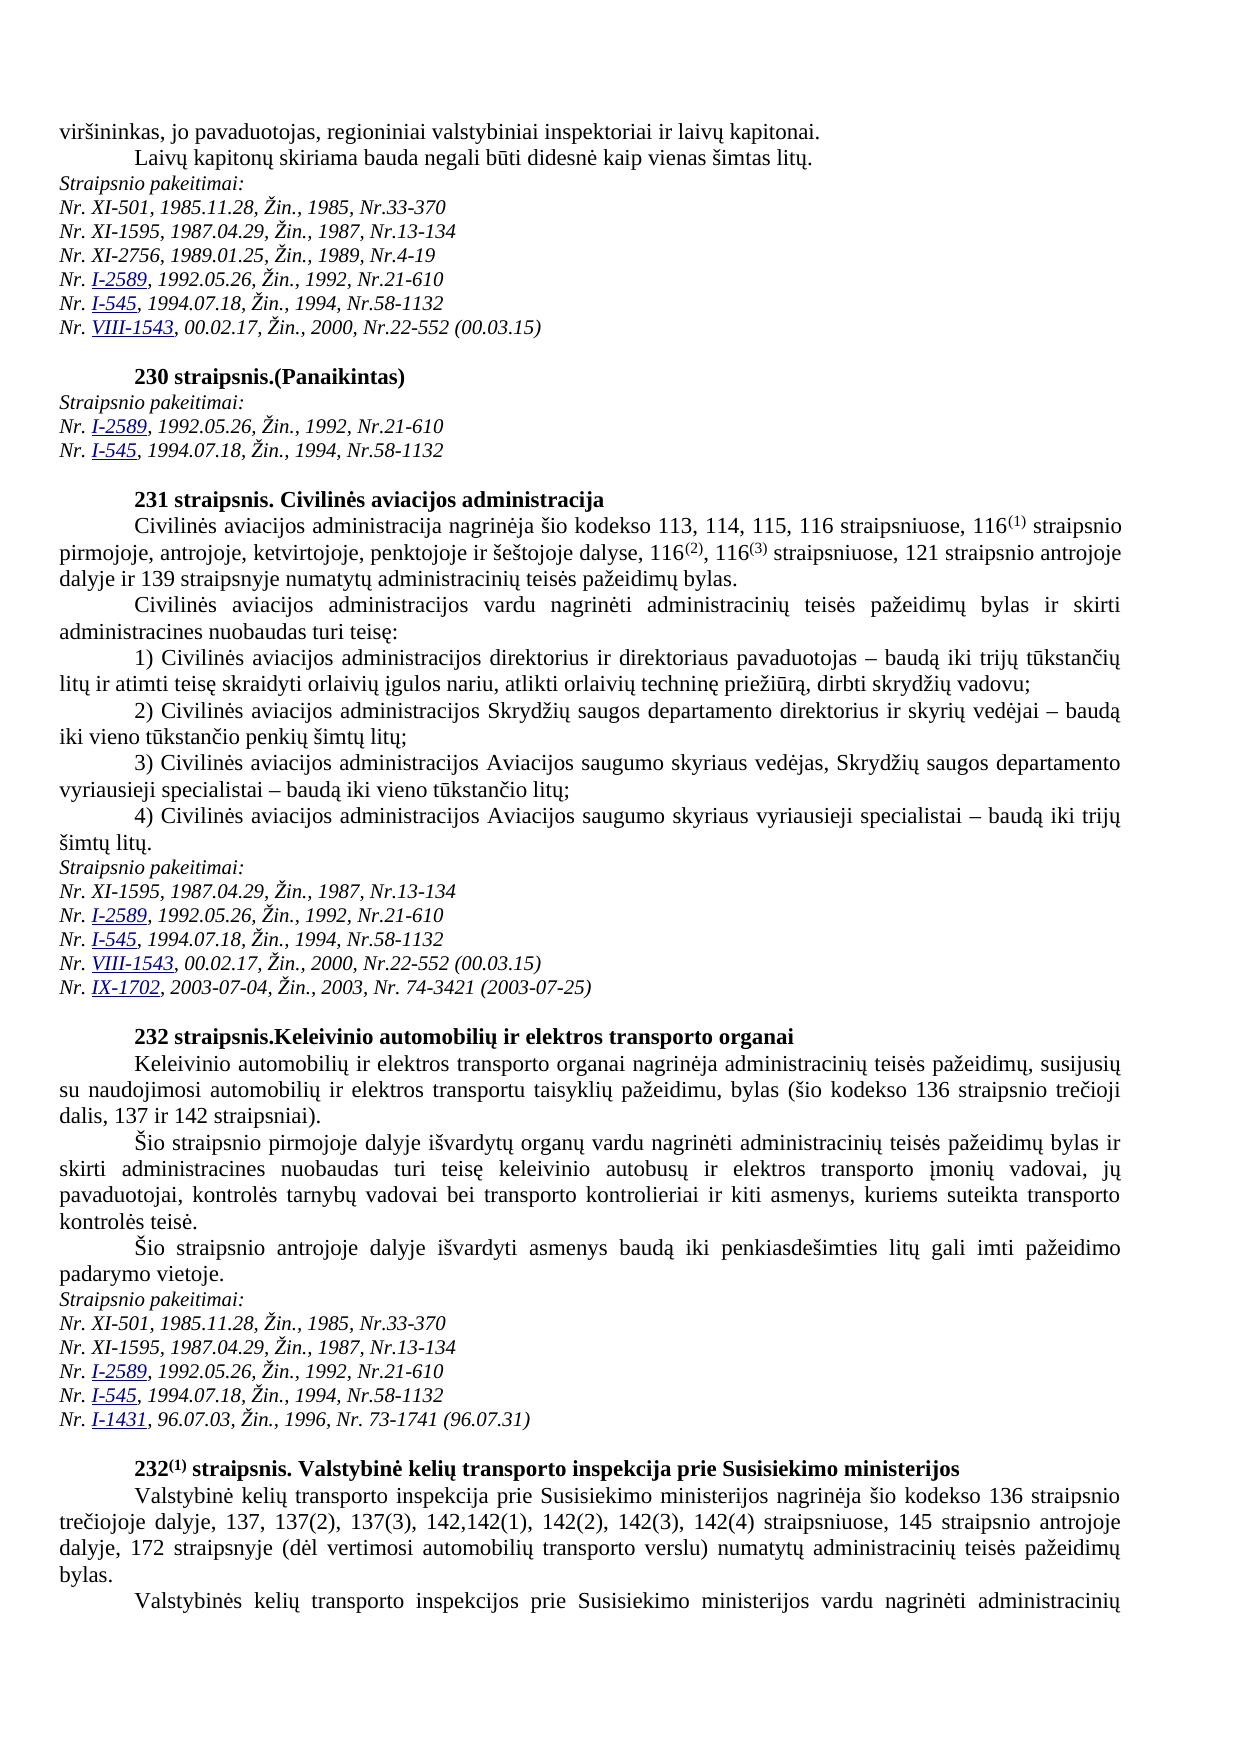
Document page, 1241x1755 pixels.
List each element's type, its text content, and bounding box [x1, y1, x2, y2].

text Nr. VIII-1543, 00.02.17, Žin., 2000, Nr.22-552 (00.03.15) [59, 315, 1122, 339]
text Laivų kapitonų skiriama bauda negali būti didesnė kaip vienas šimtas litų. [59, 144, 1122, 171]
text 232 straipsnis.Keleivinio automobilių ir elektros transporto organai [59, 1023, 1122, 1050]
text Šio straipsnio pirmojoje dalyje išvardytų organų vardu nagrinėti administracinių teisės pažeidimų bylas ir skirti administracines nuobaudas turi teisę keleivinio autobusų ir elektros transporto įmonių vadovai, jų pavaduotojai, kontrolės tarnybų vadovai bei transporto kontrolieriai ir kiti asmenys, kuriems suteikta transporto kontrolės teisė. [59, 1129, 1122, 1234]
text 3) Civilinės aviacijos administracijos Aviacijos saugumo skyriaus vedėjas, Skrydžių saugos departamento vyriausieji specialistai – baudą iki vieno tūkstančio litų; [59, 749, 1122, 802]
text Straipsnio pakeitimai: [59, 1287, 1122, 1311]
text 230 straipsnis.(Panaikintas) [59, 363, 1122, 390]
text Nr. XI-1595, 1987.04.29, Žin., 1987, Nr.13-134 [59, 219, 1122, 243]
text Nr. I-2589, 1992.05.26, Žin., 1992, Nr.21-610 [59, 903, 1122, 927]
text Nr. XI-1595, 1987.04.29, Žin., 1987, Nr.13-134 [59, 1335, 1122, 1359]
text Valstybinės kelių transporto inspekcijos prie Susisiekimo ministerijos vardu nagrinėti administracinių [59, 1587, 1122, 1613]
text Nr. XI-501, 1985.11.28, Žin., 1985, Nr.33-370 [59, 1311, 1122, 1335]
text Straipsnio pakeitimai: [59, 171, 1122, 195]
text 232(1) straipsnis. Valstybinė kelių transporto inspekcija prie Susisiekimo ministerijos [59, 1455, 1122, 1482]
text 2) Civilinės aviacijos administracijos Skrydžių saugos departamento direktorius ir skyrių vedėjai – baudą iki vieno tūkstančio penkių šimtų litų; [59, 697, 1122, 749]
text Nr. I-545, 1994.07.18, Žin., 1994, Nr.58-1132 [59, 1383, 1122, 1407]
text Nr. XI-2756, 1989.01.25, Žin., 1989, Nr.4-19 [59, 243, 1122, 267]
text viršininkas, jo pavaduotojas, regioniniai valstybiniai inspektoriai ir laivų kapitonai. [59, 118, 1122, 144]
text Nr. I-545, 1994.07.18, Žin., 1994, Nr.58-1132 [59, 438, 1122, 462]
text Nr. VIII-1543, 00.02.17, Žin., 2000, Nr.22-552 (00.03.15) [59, 951, 1122, 975]
text 231 straipsnis. Civilinės aviacijos administracija [59, 486, 1122, 512]
text Nr. XI-501, 1985.11.28, Žin., 1985, Nr.33-370 [59, 195, 1122, 219]
text Nr. I-2589, 1992.05.26, Žin., 1992, Nr.21-610 [59, 1359, 1122, 1383]
text Valstybinė kelių transporto inspekcija prie Susisiekimo ministerijos nagrinėja šio kodekso 136 straipsnio trečiojoje dalyje, 137, 137(2), 137(3), 142,142(1), 142(2), 142(3), 142(4) straipsniuose, 145 straipsnio antrojoje dalyje, 172 straipsnyje (dėl vertimosi automobilių transporto verslu) numatytų administracinių teisės pažeidimų bylas. [59, 1482, 1122, 1587]
text Nr. I-2589, 1992.05.26, Žin., 1992, Nr.21-610 [59, 267, 1122, 291]
text Straipsnio pakeitimai: [59, 855, 1122, 879]
text Nr. I-2589, 1992.05.26, Žin., 1992, Nr.21-610 [59, 414, 1122, 438]
text Nr. I-545, 1994.07.18, Žin., 1994, Nr.58-1132 [59, 927, 1122, 951]
text Straipsnio pakeitimai: [59, 390, 1122, 414]
text Nr. I-1431, 96.07.03, Žin., 1996, Nr. 73-1741 (96.07.31) [59, 1407, 1122, 1431]
text Nr. XI-1595, 1987.04.29, Žin., 1987, Nr.13-134 [59, 879, 1122, 903]
text Šio straipsnio antrojoje dalyje išvardyti asmenys baudą iki penkiasdešimties litų gali imti pažeidimo padarymo vietoje. [59, 1234, 1122, 1287]
text Civilinės aviacijos administracijos vardu nagrinėti administracinių teisės pažeidimų bylas ir skirti administracines nuobaudas turi teisę: [59, 591, 1122, 644]
text Nr. IX-1702, 2003-07-04, Žin., 2003, Nr. 74-3421 (2003-07-25) [59, 975, 1122, 999]
text Keleivinio automobilių ir elektros transporto organai nagrinėja administracinių teisės pažeidimų, susijusių su naudojimosi automobilių ir elektros transportu taisyklių pažeidimu, bylas (šio kodekso 136 straipsnio trečioji dalis, 137 ir 142 straipsniai). [59, 1050, 1122, 1129]
text 4) Civilinės aviacijos administracijos Aviacijos saugumo skyriaus vyriausieji specialistai – baudą iki trijų šimtų litų. [59, 802, 1122, 855]
text 1) Civilinės aviacijos administracijos direktorius ir direktoriaus pavaduotojas – baudą iki trijų tūkstančių litų ir atimti teisę skraidyti orlaivių įgulos nariu, atlikti orlaivių techninę priežiūrą, dirbti skrydžių vadovu; [59, 644, 1122, 697]
text Civilinės aviacijos administracija nagrinėja šio kodekso 113, 114, 115, 116 straipsniuose, 116(1) straipsnio pirmojoje, antrojoje, ketvirtojoje, penktojoje ir šeštojoje dalyse, 116(2), 116(3) straipsniuose, 121 straipsnio antrojoje dalyje ir 139 straipsnyje numatytų administracinių teisės pažeidimų bylas. [59, 512, 1122, 591]
text Nr. I-545, 1994.07.18, Žin., 1994, Nr.58-1132 [59, 291, 1122, 315]
